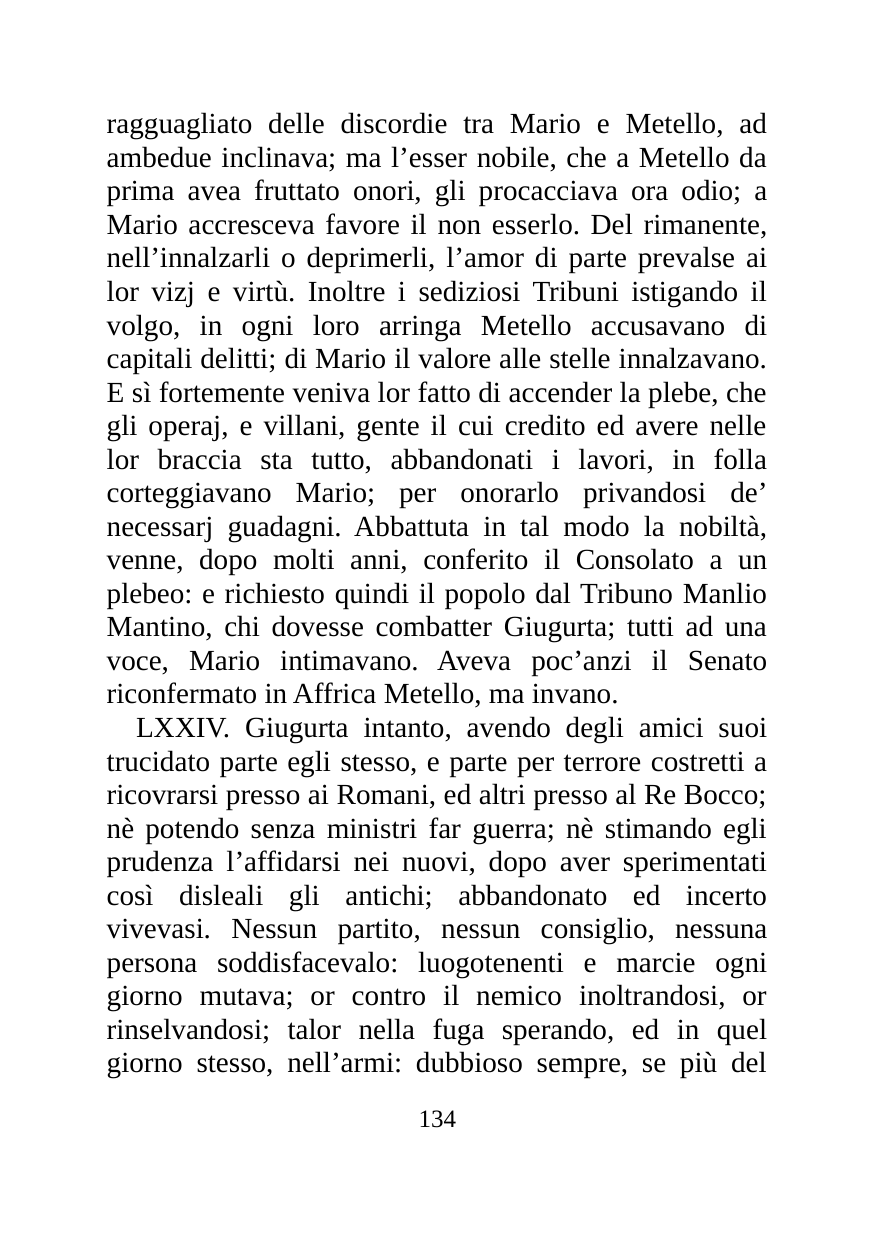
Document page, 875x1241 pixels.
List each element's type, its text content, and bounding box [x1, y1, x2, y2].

text LXXIV. Giugurta intanto, avendo degli amici suoi trucidato parte egli stesso, e parte per terrore costretti a ricovrarsi presso ai Romani, ed altri presso al Re Bocco; nè potendo senza ministri far guerra; nè stimando egli prudenza l’affidarsi nei nuovi, dopo aver sperimentati così disleali gli antichi; abbandonato ed incerto vivevasi. Nessun partito, nessun consiglio, nessuna persona soddisfacevalo: luogotenenti e marcie ogni giorno mutava; or contro il nemico inoltrandosi, or rinselvandosi; talor nella fuga sperando, ed in quel giorno stesso, nell’armi: dubbioso sempre, se più del [106, 710, 768, 1079]
text ragguagliato delle discordie tra Mario e Metello, ad ambedue inclinava; ma l’esser nobile, che a Metello da prima avea fruttato onori, gli procacciava ora odio; a Mario accresceva favore il non esserlo. Del rimanente, nell’innalzarli o deprimerli, l’amor di parte prevalse ai lor vizj e virtù. Inoltre i sediziosi Tribuni istigando il volgo, in ogni loro arringa Metello accusavano di capitali delitti; di Mario il valore alle stelle innalzavano. E sì fortemente veniva lor fatto di accender la plebe, che gli operaj, e villani, gente il cui credito ed avere nelle lor braccia sta tutto, abbandonati i lavori, in folla corteggiavano Mario; per onorarlo privandosi de’ necessarj guadagni. Abbattuta in tal modo la nobiltà, venne, dopo molti anni, conferito il Consolato a un plebeo: e richiesto quindi il popolo dal Tribuno Manlio Mantino, chi dovesse combatter Giugurta; tutti ad una voce, Mario intimavano. Aveva poc’anzi il Senato riconfermato in Affrica Metello, ma invano. [106, 106, 768, 710]
